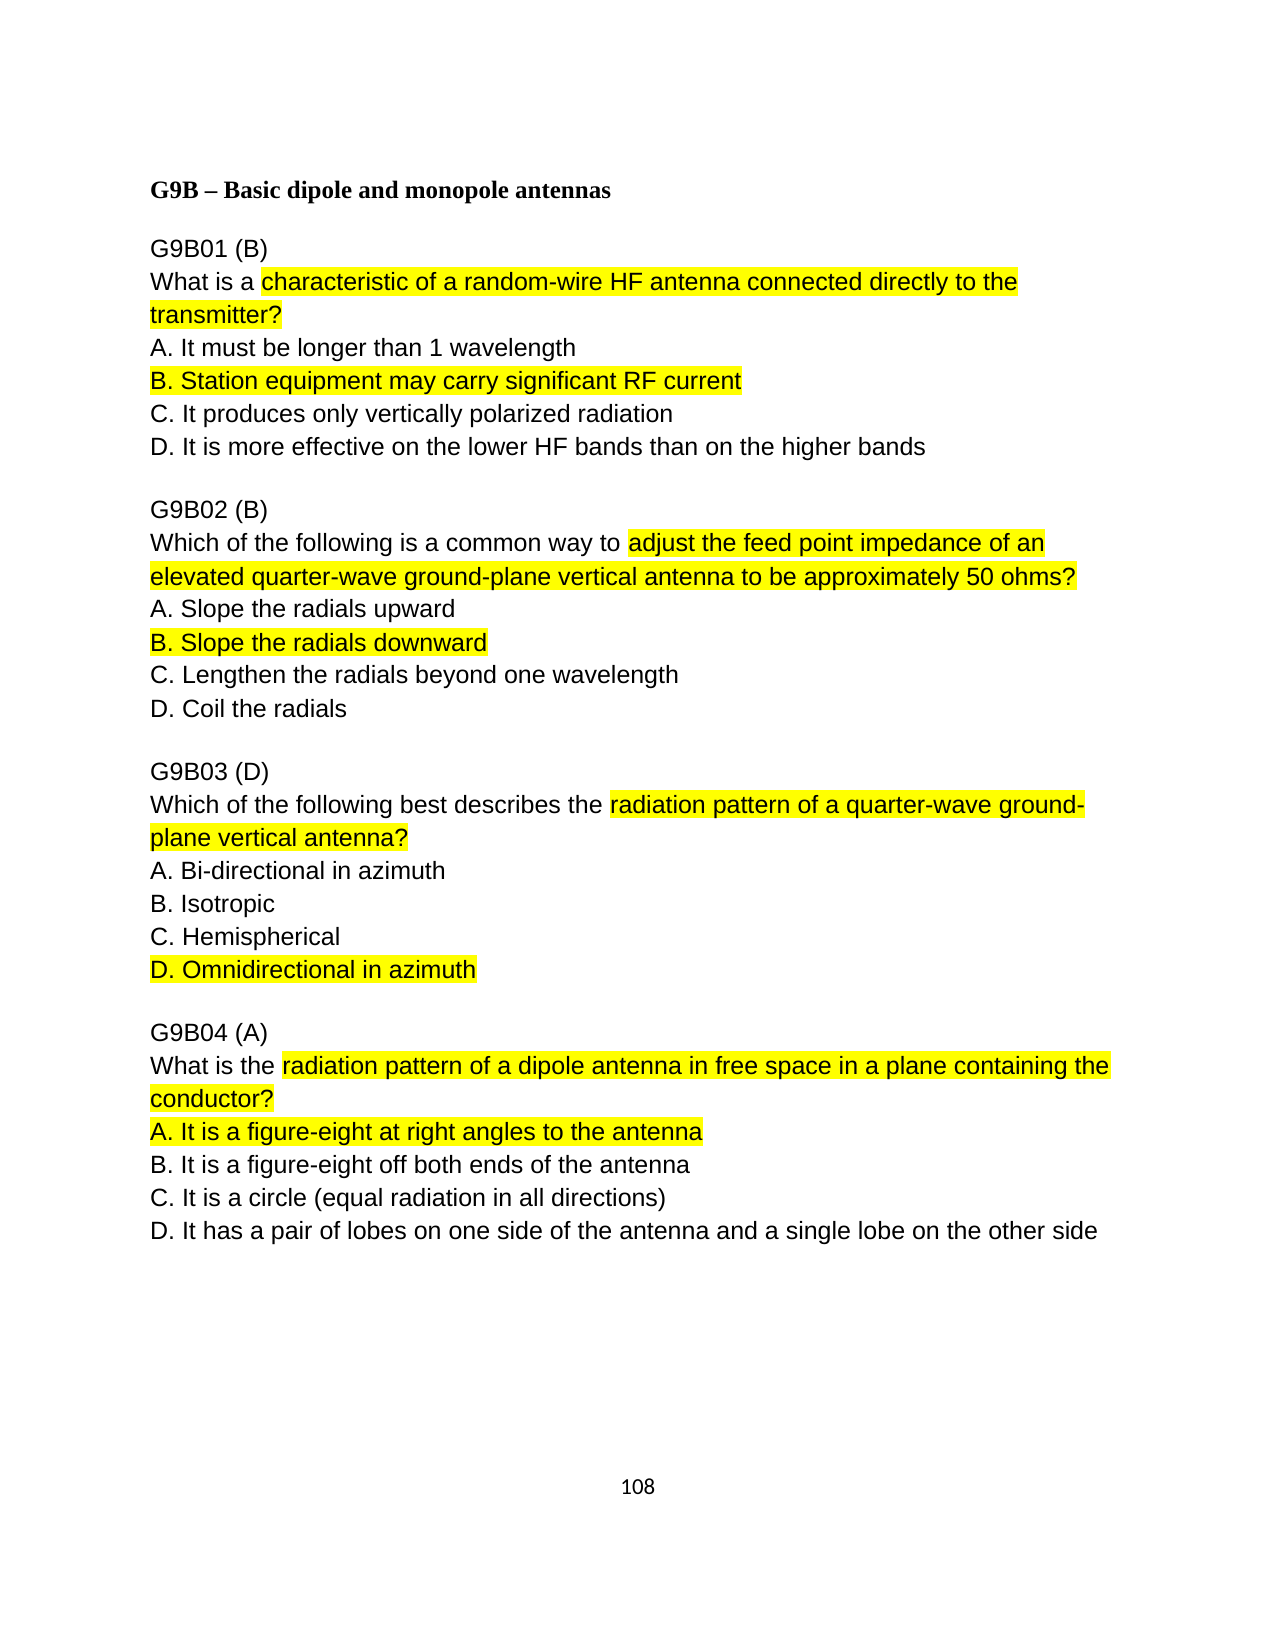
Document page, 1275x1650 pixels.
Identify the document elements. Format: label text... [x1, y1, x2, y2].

subtitle G9B – Basic dipole and monopole antennas [150, 176, 1125, 204]
text G9B02 (B) Which of the following is a common way to adjust the feed point impedance of an elevated quarter-wave ground-plane vertical antenna to be approximately 50 ohms? A. Slope the radials upward B. Slope the radials downward C. Lengthen the radials beyond one wavelength D. Coil the radials [150, 495, 1125, 722]
text G9B01 (B) What is a characteristic of a random-wire HF antenna connected directly to the transmitter? A. It must be longer than 1 wavelength B. Station equipment may carry significant RF current C. It produces only vertically polarized radiation D. It is more effective on the lower HF bands than on the higher bands [150, 234, 1125, 461]
text G9B03 (D) Which of the following best describes the radiation pattern of a quarter-wave ground-plane vertical antenna? A. Bi-directional in azimuth B. Isotropic C. Hemispherical D. Omnidirectional in azimuth [150, 757, 1125, 983]
text G9B04 (A) What is the radiation pattern of a dipole antenna in free space in a plane containing the conductor? A. It is a figure-eight at right angles to the antenna B. It is a figure-eight off both ends of the antenna C. It is a circle (equal radiation in all directions) D. It has a pair of lobes on one side of the antenna and a single lobe on the other side [150, 1018, 1125, 1244]
